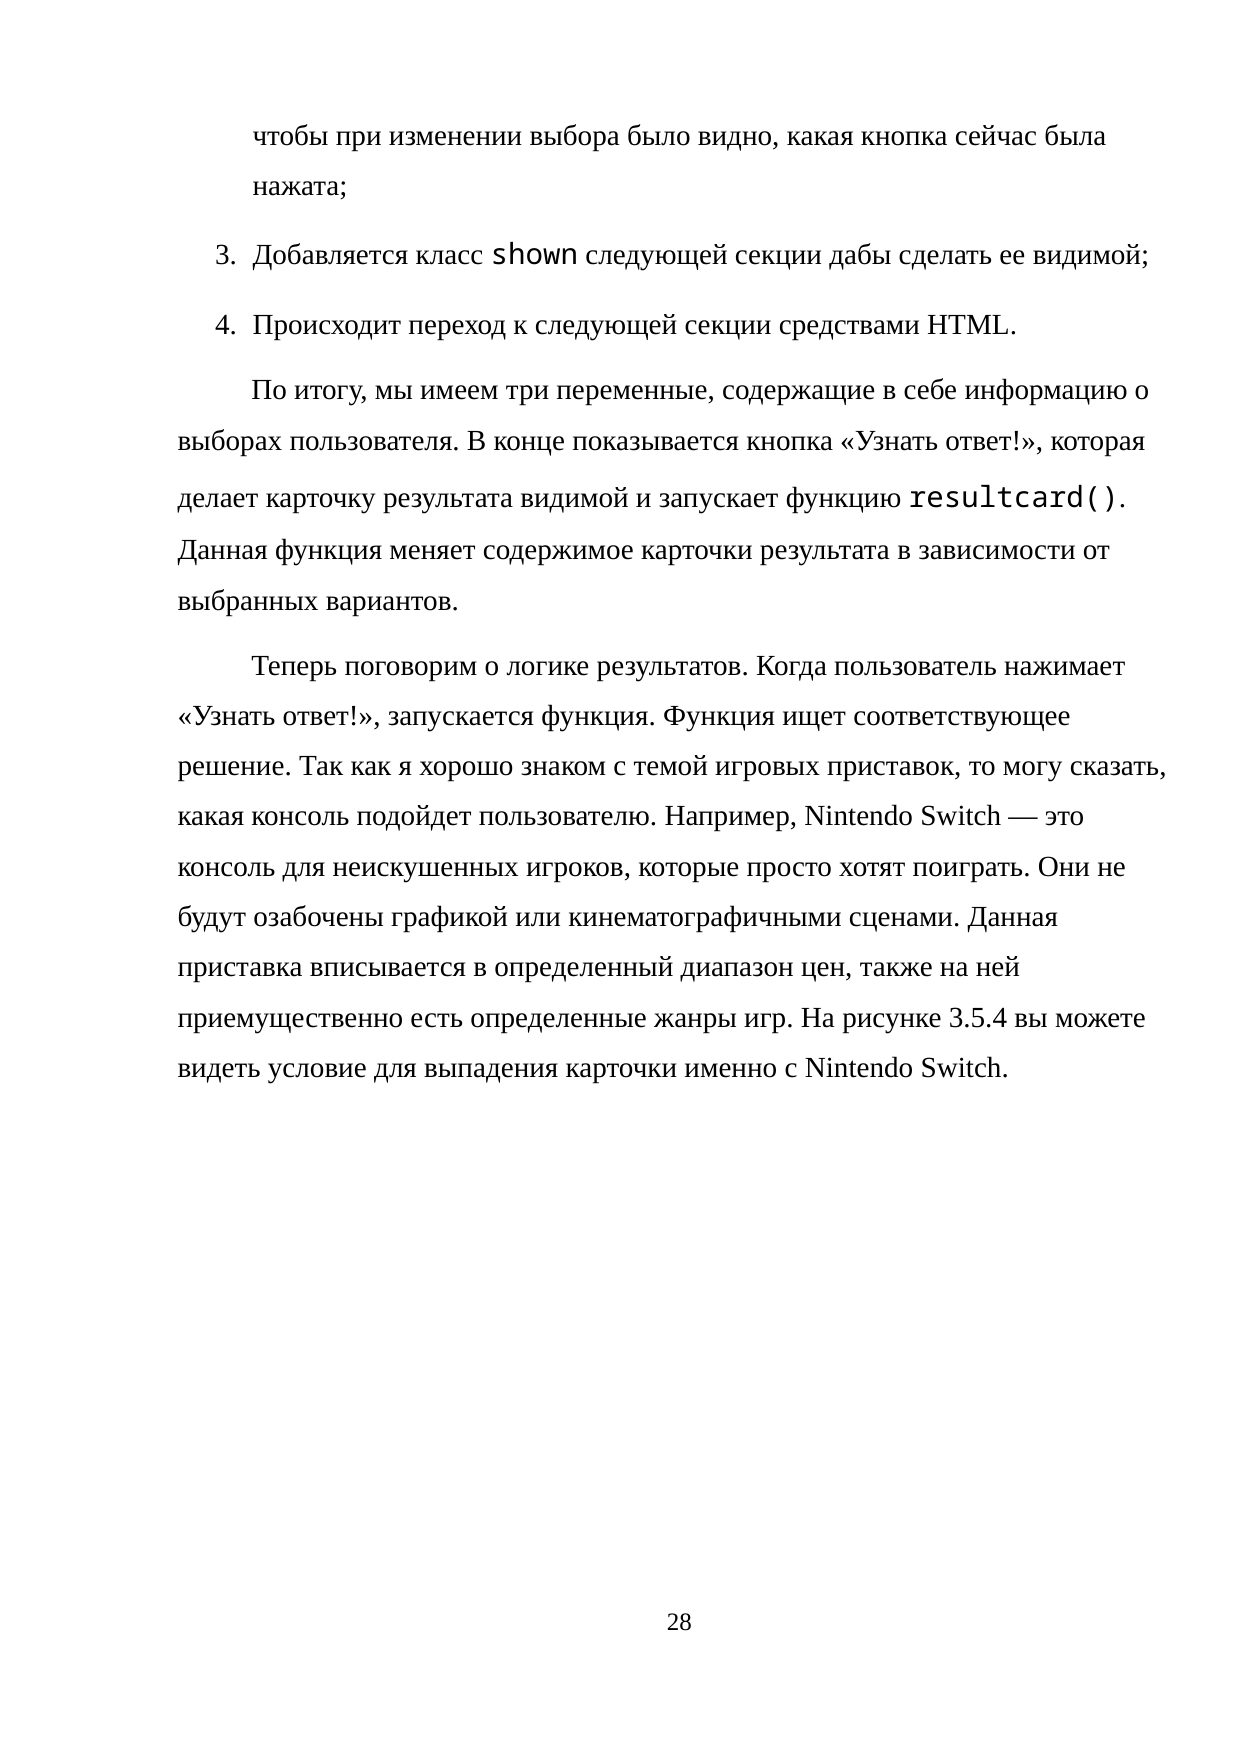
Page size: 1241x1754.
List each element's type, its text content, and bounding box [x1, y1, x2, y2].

list чтобы при изменении выбора было видно, какая кнопка сейчас была нажата; [215, 118, 1181, 202]
text Теперь поговорим о логике результатов. Когда пользователь нажимает «Узнать ответ!», запускается функция. Функция ищет соответствующее решение. Так как я хорошо знаком с темой игровых приставок, то могу сказать, какая консоль подойдет пользователю. Например, Nintendo Switch — это консоль для неискушенных игроков, которые просто хотят поиграть. Они не будут озабочены графикой или кинематографичными сценами. Данная приставка вписывается в определенный диапазон цен, также на ней приемущественно есть определенные жанры игр. На рисунке 3.5.4 вы можете видеть условие для выпадения карточки именно с Nintendo Switch. [177, 648, 1181, 1084]
list Происходит переход к следующей секции средствами HTML. [215, 307, 1181, 341]
text По итогу, мы имеем три переменные, содержащие в себе информацию о выборах пользователя. В конце показывается кнопка «Узнать ответ!», которая делает карточку результата видимой и запускает функцию resultcard(). Данная функция меняет содержимое карточки результата в зависимости от выбранных вариантов. [177, 372, 1181, 616]
list Добавляется класс shown следующей секции дабы сделать ее видимой; [215, 233, 1181, 273]
